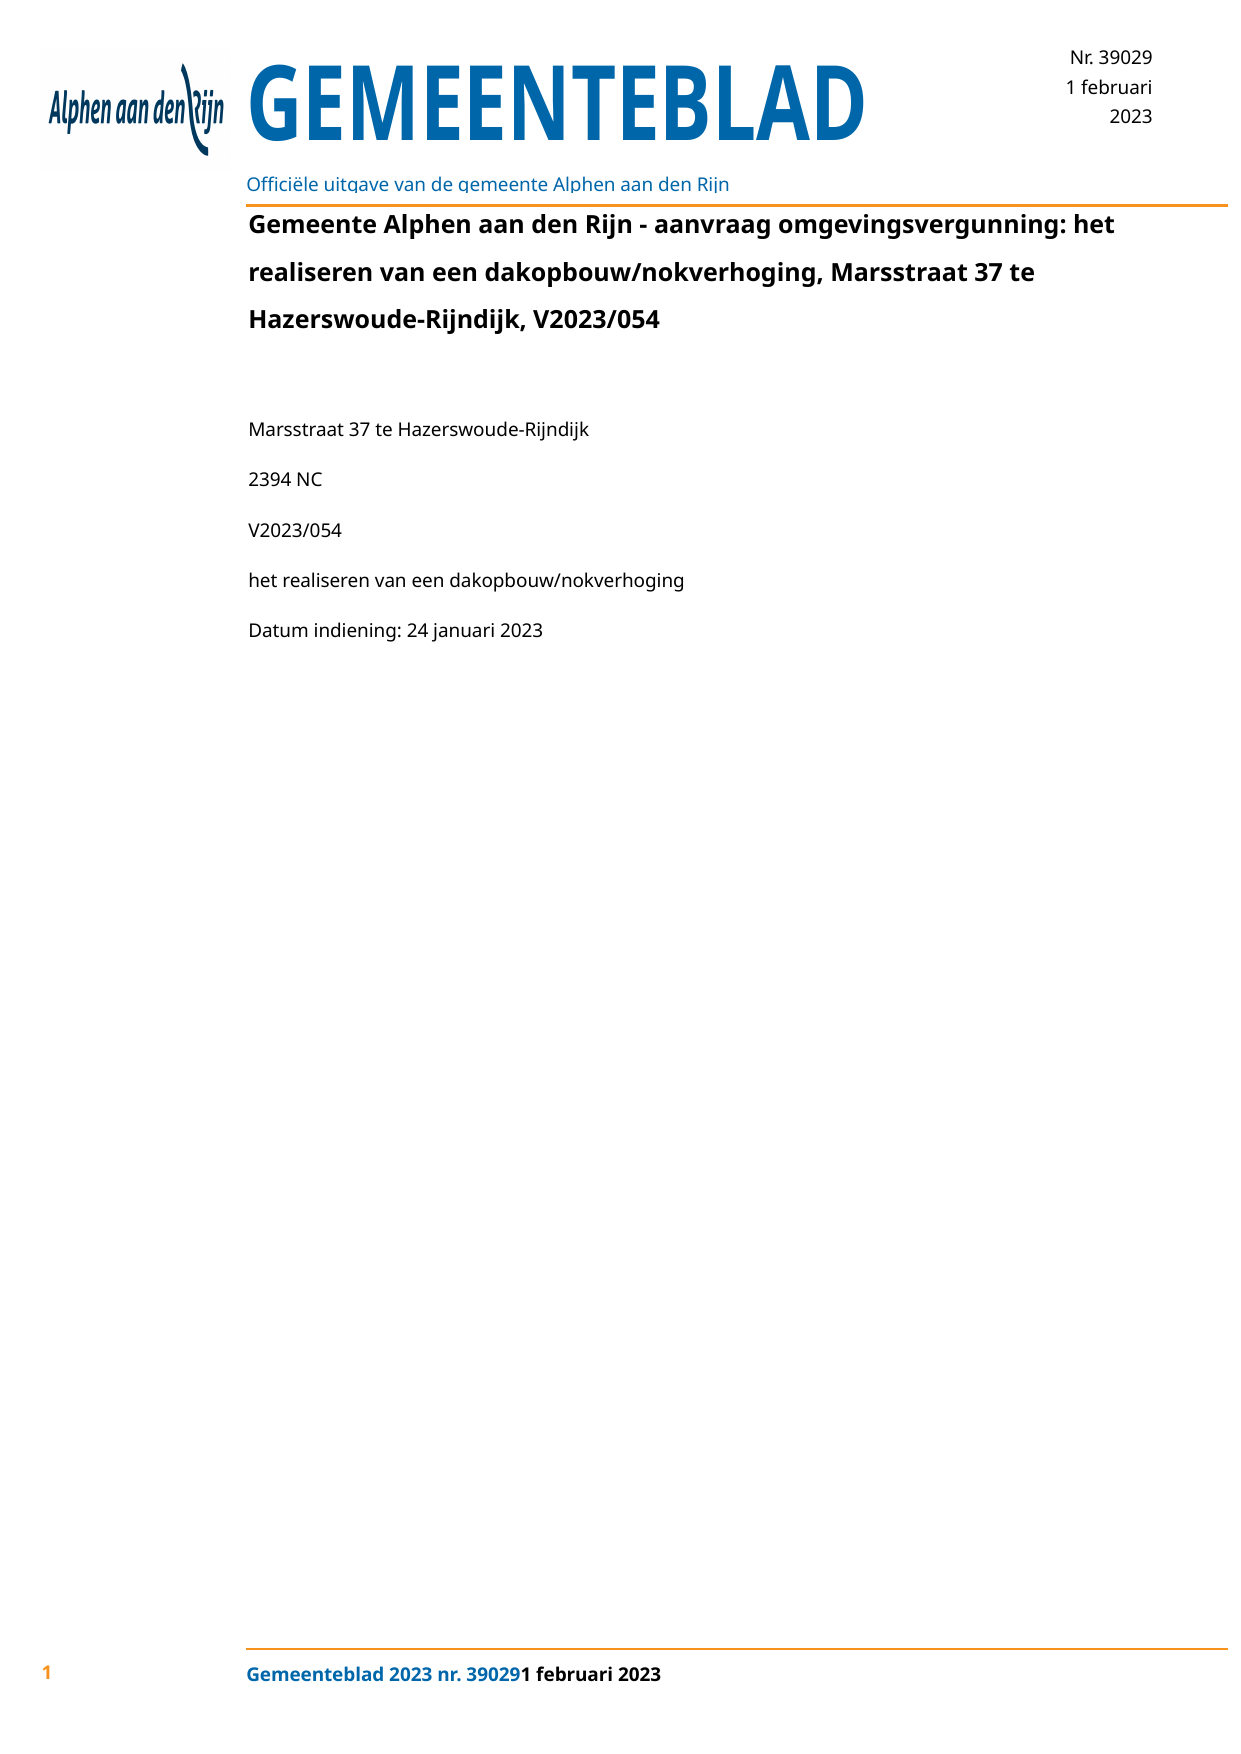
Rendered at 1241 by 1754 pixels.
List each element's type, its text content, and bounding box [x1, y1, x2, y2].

text Datum indiening: 24 januari 2023 [248, 618, 1152, 643]
text Gemeente Alphen aan den Rijn - aanvraag omgevingsvergunning: het realiseren van een dakopbouw/nokverhoging, Marsstraat 37 te Hazerswoude-Rijndijk, V2023/054 [248, 207, 1152, 336]
text het realiseren van een dakopbouw/nokverhoging [248, 567, 1152, 593]
text Marsstraat 37 te Hazerswoude-Rijndijk [248, 416, 1152, 442]
text 2394 NC [248, 466, 1152, 492]
picture [41, 47, 231, 172]
text V2023/054 [248, 517, 1152, 542]
